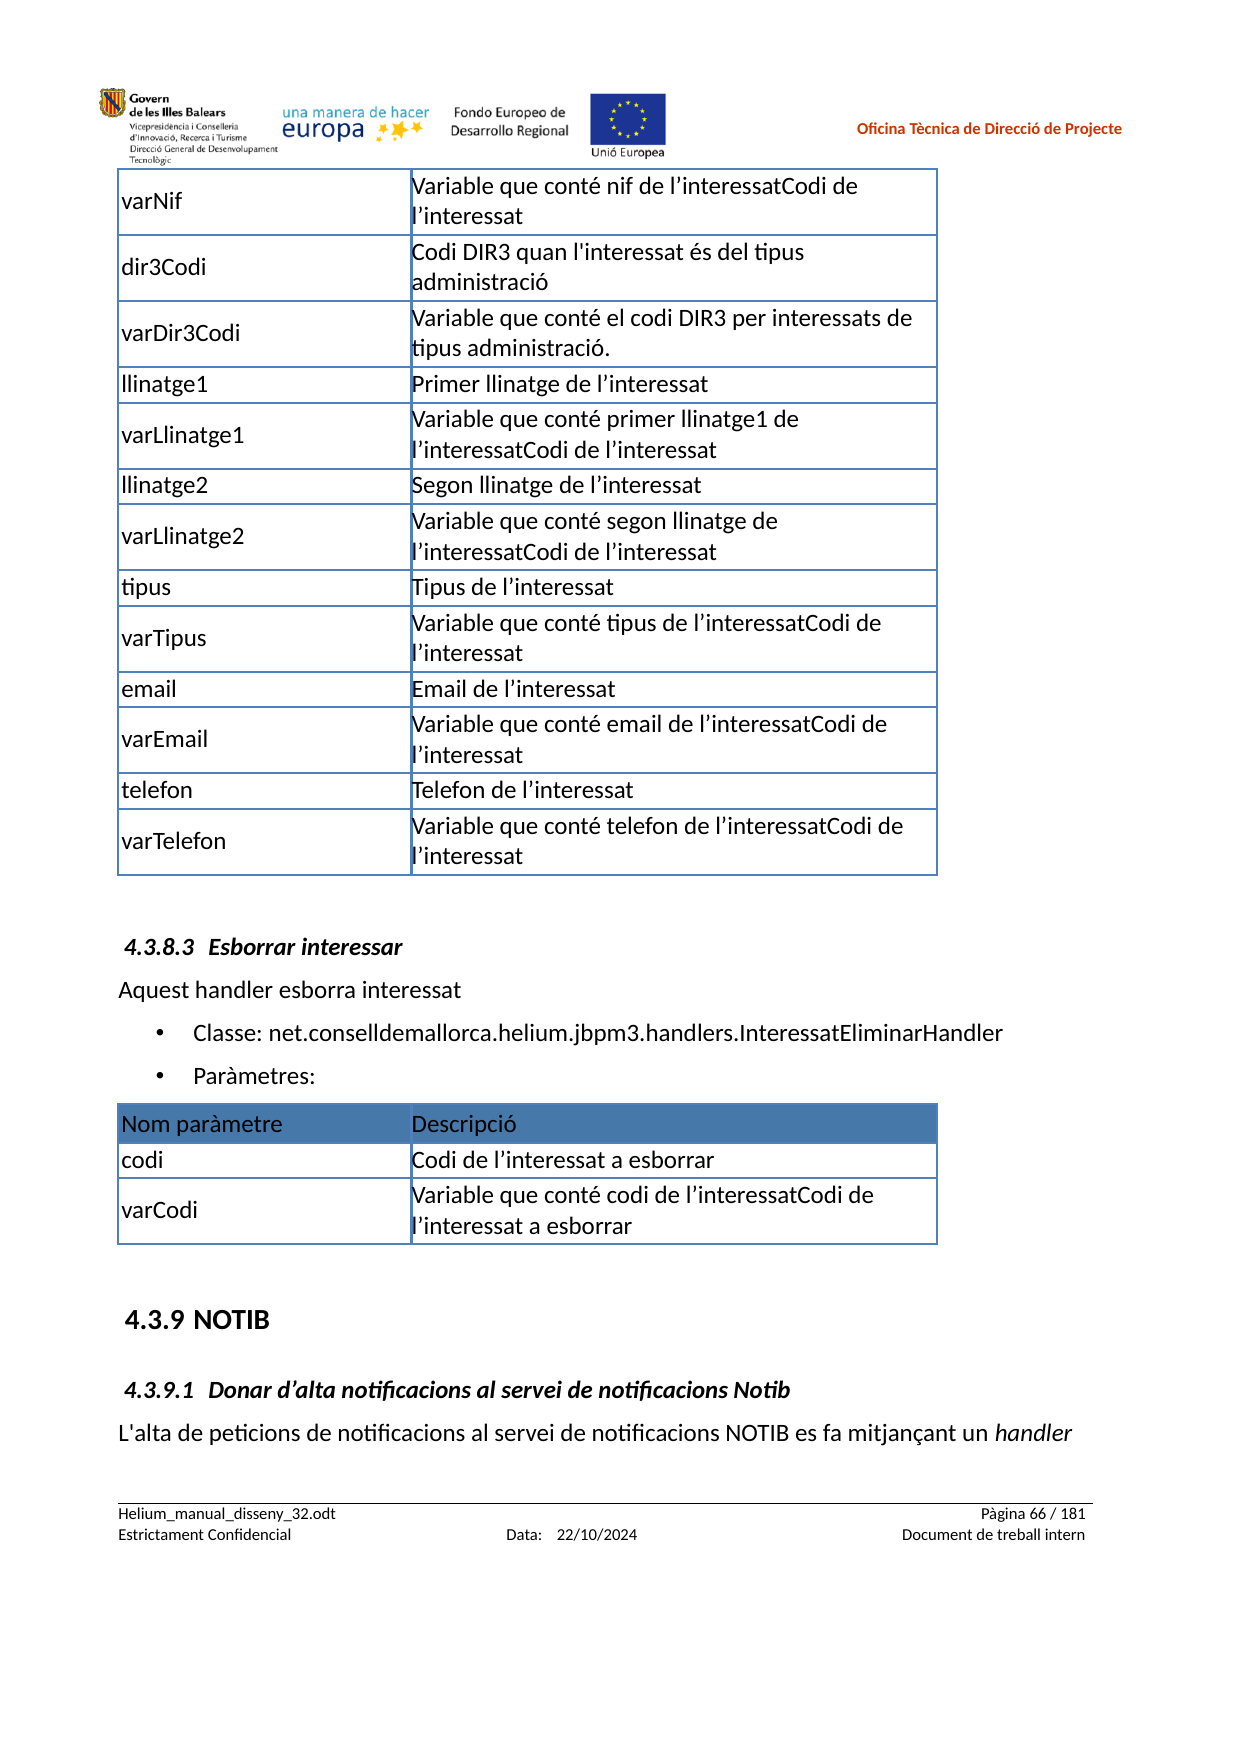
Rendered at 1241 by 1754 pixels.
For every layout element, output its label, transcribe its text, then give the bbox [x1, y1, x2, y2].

table_cell Variable que conté primer llinatge1 de l’interessatCodi de l’interessat [413, 404, 936, 468]
picture [99, 87, 668, 166]
table_cell Variable que conté email de l’interessatCodi de l’interessat [413, 708, 936, 772]
table_cell Variable que conté telefon de l’interessatCodi de l’interessat [413, 810, 936, 874]
subtitle Esborrar interessar [118, 931, 1122, 962]
table_cell dir3Codi [119, 236, 410, 300]
table_cell Codi DIR3 quan l'interessat és del tipus administració [413, 236, 936, 300]
table_cell Segon llinatge de l’interessat [413, 470, 936, 503]
list Classe: net.conselldemallorca.helium.jbpm3.handlers.InteressatEliminarHandler [156, 1017, 1122, 1048]
table_cell email [119, 673, 410, 706]
table_cell varEmail [119, 708, 410, 772]
table_header Nom paràmetre [119, 1105, 410, 1142]
table_cell Variable que conté el codi DIR3 per interessats de tipus administració. [413, 302, 936, 366]
table_cell llinatge1 [119, 368, 410, 402]
text L'alta de peticions de notificacions al servei de notificacions NOTIB es fa mitjançant un handler [118, 1417, 1122, 1447]
subtitle Donar d’alta notificacions al servei de notificacions Notib [118, 1374, 1122, 1404]
table_cell varNif [119, 170, 410, 234]
text Aquest handler esborra interessat [118, 974, 1122, 1005]
table_cell llinatge2 [119, 470, 410, 503]
table_cell varTelefon [119, 810, 410, 874]
subtitle NOTIB [118, 1301, 1122, 1337]
table_cell varCodi [119, 1179, 410, 1243]
table_cell Codi de l’interessat a esborrar [413, 1144, 936, 1177]
table_cell codi [119, 1144, 410, 1177]
table_cell varLlinatge2 [119, 505, 410, 569]
table_cell tipus [119, 571, 410, 605]
table_cell Primer llinatge de l’interessat [413, 368, 936, 402]
table_cell Variable que conté nif de l’interessatCodi de l’interessat [413, 170, 936, 234]
table_header Descripció [413, 1105, 936, 1142]
table_cell varTipus [119, 607, 410, 671]
table_cell Telefon de l’interessat [413, 774, 936, 808]
table_cell varLlinatge1 [119, 404, 410, 468]
table_cell Variable que conté tipus de l’interessatCodi de l’interessat [413, 607, 936, 671]
list Paràmetres: [156, 1060, 1122, 1091]
table_cell Email de l’interessat [413, 673, 936, 706]
table_cell telefon [119, 774, 410, 808]
table_cell Variable que conté segon llinatge de l’interessatCodi de l’interessat [413, 505, 936, 569]
table_cell Variable que conté codi de l’interessatCodi de l’interessat a esborrar [413, 1179, 936, 1243]
table_cell varDir3Codi [119, 302, 410, 366]
table_cell Tipus de l’interessat [413, 571, 936, 605]
